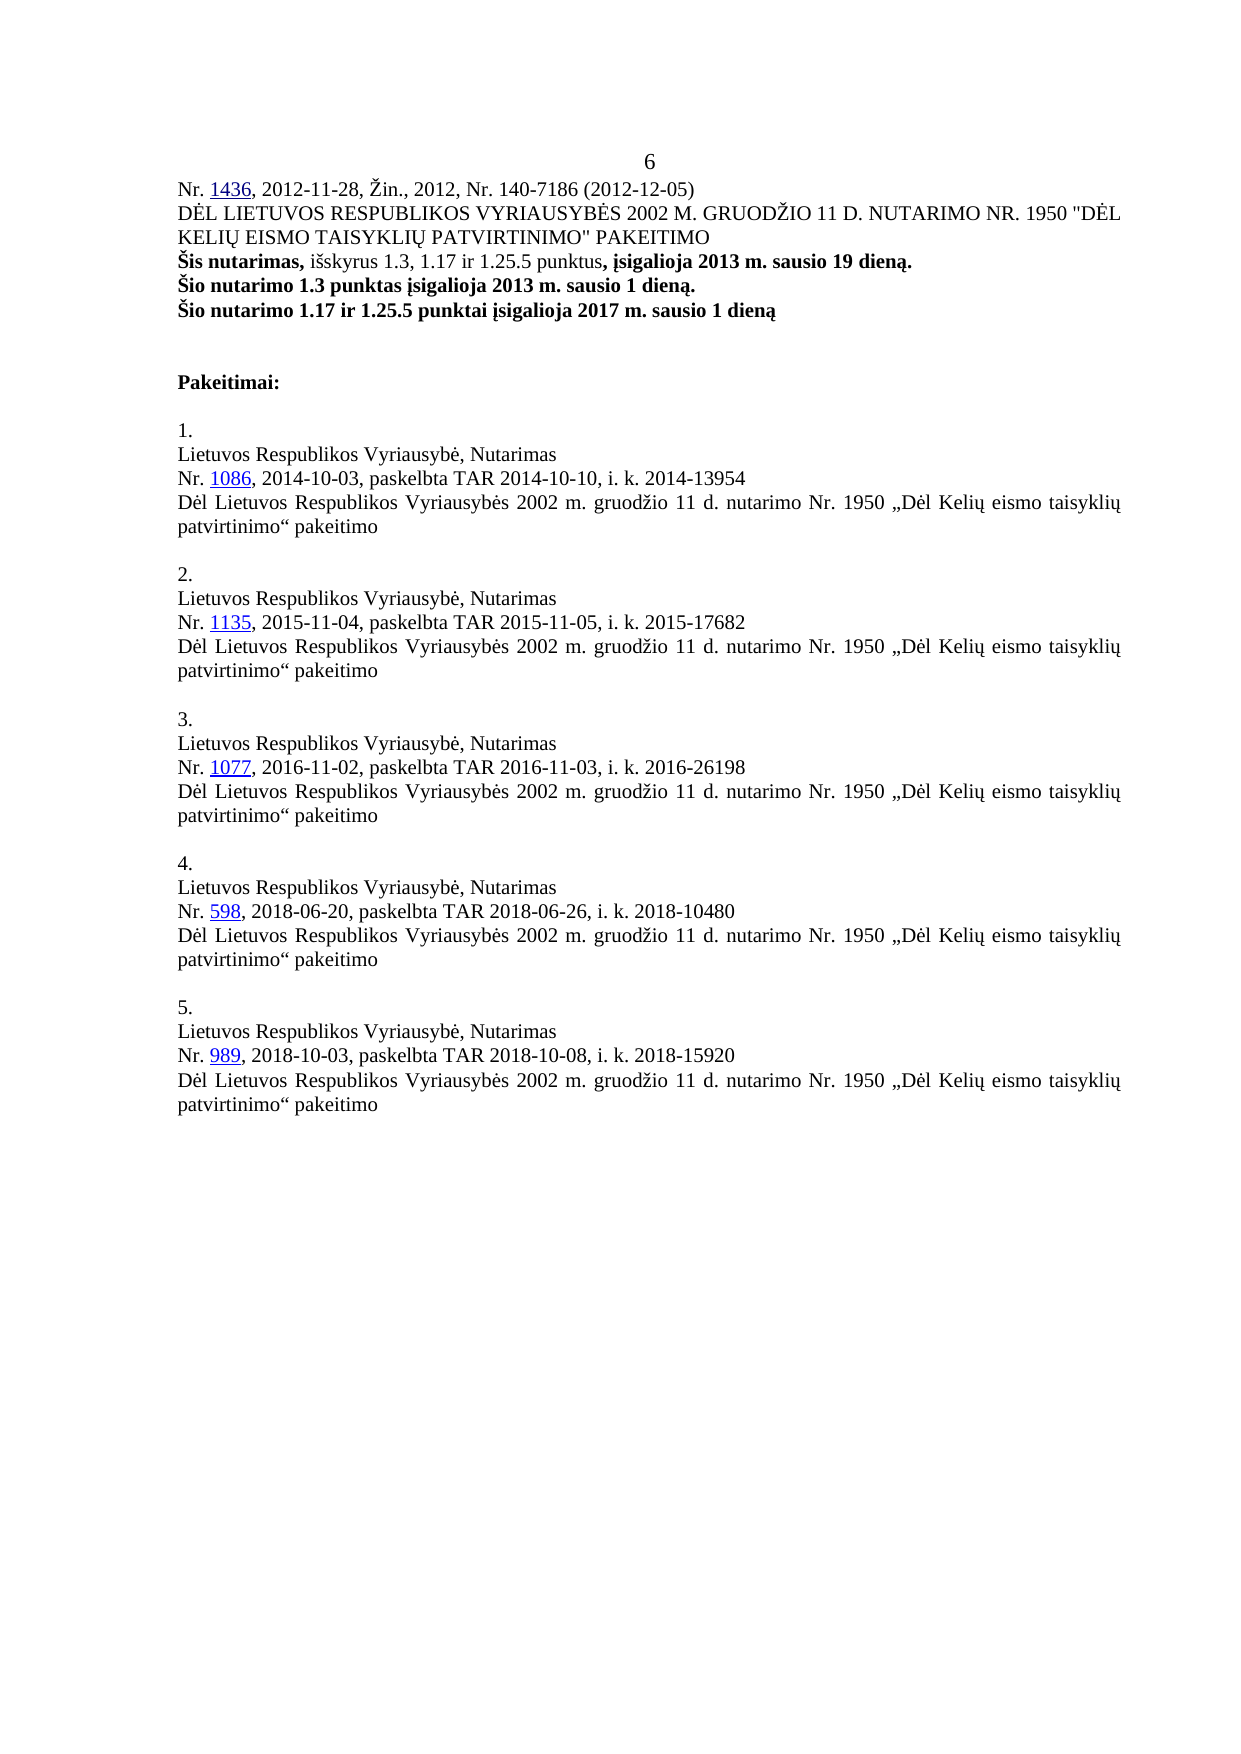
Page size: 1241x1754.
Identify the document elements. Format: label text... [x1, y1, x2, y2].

text Šis nutarimas, išskyrus 1.3, 1.17 ir 1.25.5 punktus, įsigalioja 2013 m. sausio 19 dieną. [177, 249, 1122, 273]
text Lietuvos Respublikos Vyriausybė, Nutarimas [177, 1019, 1122, 1043]
text Nr. 1077, 2016-11-02, paskelbta TAR 2016-11-03, i. k. 2016-26198 [177, 755, 1122, 779]
text 5. [177, 995, 1122, 1019]
text 2. [177, 562, 1122, 586]
text Dėl Lietuvos Respublikos Vyriausybės 2002 m. gruodžio 11 d. nutarimo Nr. 1950 „Dėl Kelių eismo taisyklių patvirtinimo“ pakeitimo [177, 1067, 1122, 1116]
text 3. [177, 707, 1122, 731]
text Dėl Lietuvos Respublikos Vyriausybės 2002 m. gruodžio 11 d. nutarimo Nr. 1950 „Dėl Kelių eismo taisyklių patvirtinimo“ pakeitimo [177, 634, 1122, 682]
text 4. [177, 851, 1122, 875]
text Nr. 598, 2018-06-20, paskelbta TAR 2018-06-26, i. k. 2018-10480 [177, 899, 1122, 923]
text Nr. 1135, 2015-11-04, paskelbta TAR 2015-11-05, i. k. 2015-17682 [177, 610, 1122, 634]
text Nr. 989, 2018-10-03, paskelbta TAR 2018-10-08, i. k. 2018-15920 [177, 1043, 1122, 1067]
text 1. [177, 418, 1122, 442]
text Dėl Lietuvos Respublikos Vyriausybės 2002 m. gruodžio 11 d. nutarimo Nr. 1950 „Dėl Kelių eismo taisyklių patvirtinimo“ pakeitimo [177, 490, 1122, 538]
text Lietuvos Respublikos Vyriausybė, Nutarimas [177, 586, 1122, 610]
text Nr. 1436, 2012-11-28, Žin., 2012, Nr. 140-7186 (2012-12-05) [177, 177, 1122, 201]
text DĖL LIETUVOS RESPUBLIKOS VYRIAUSYBĖS 2002 M. GRUODŽIO 11 D. NUTARIMO NR. 1950 "DĖL KELIŲ EISMO TAISYKLIŲ PATVIRTINIMO" PAKEITIMO [177, 201, 1122, 249]
text Dėl Lietuvos Respublikos Vyriausybės 2002 m. gruodžio 11 d. nutarimo Nr. 1950 „Dėl Kelių eismo taisyklių patvirtinimo“ pakeitimo [177, 923, 1122, 971]
text Lietuvos Respublikos Vyriausybė, Nutarimas [177, 731, 1122, 755]
text Šio nutarimo 1.3 punktas įsigalioja 2013 m. sausio 1 dieną. [177, 273, 1122, 297]
text Lietuvos Respublikos Vyriausybė, Nutarimas [177, 875, 1122, 899]
text Dėl Lietuvos Respublikos Vyriausybės 2002 m. gruodžio 11 d. nutarimo Nr. 1950 „Dėl Kelių eismo taisyklių patvirtinimo“ pakeitimo [177, 779, 1122, 827]
text Šio nutarimo 1.17 ir 1.25.5 punktai įsigalioja 2017 m. sausio 1 dieną [177, 297, 1122, 322]
text Pakeitimai: [177, 370, 1122, 394]
text Nr. 1086, 2014-10-03, paskelbta TAR 2014-10-10, i. k. 2014-13954 [177, 466, 1122, 490]
text Lietuvos Respublikos Vyriausybė, Nutarimas [177, 442, 1122, 466]
